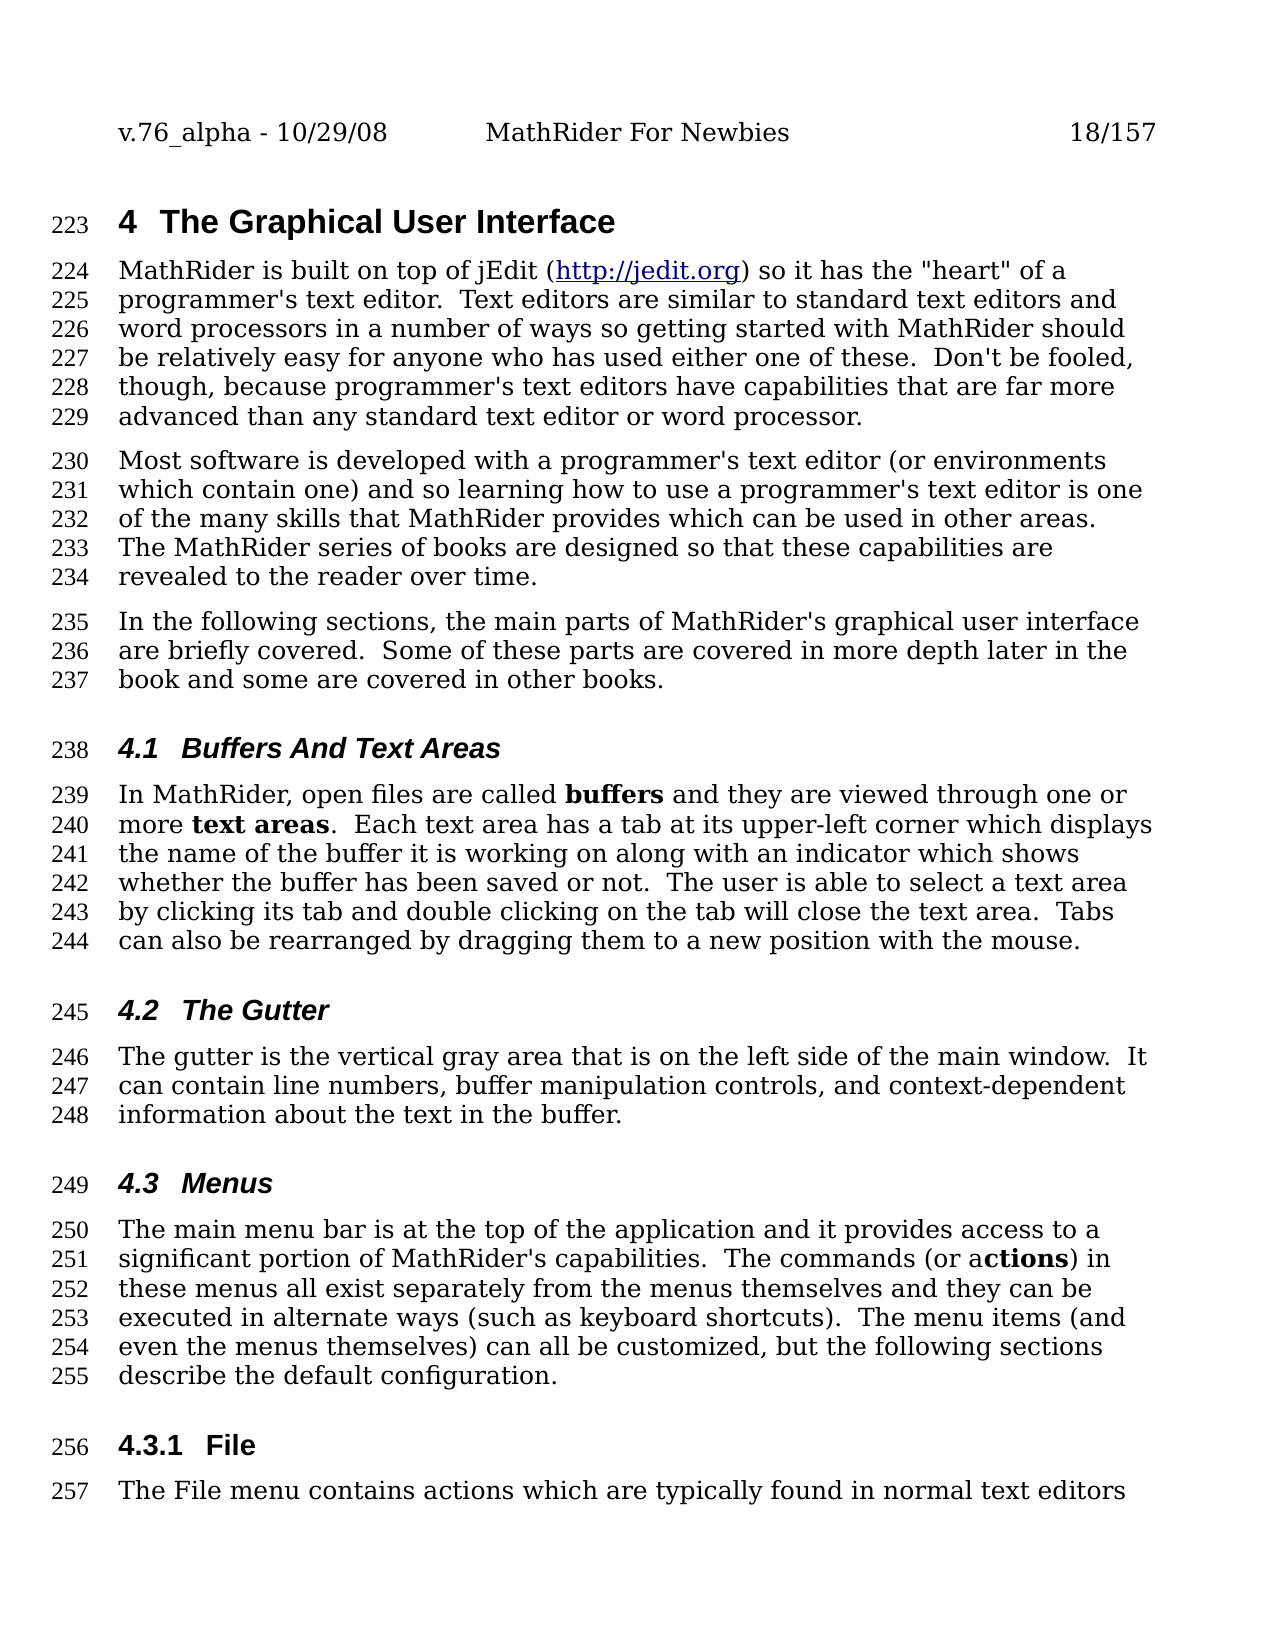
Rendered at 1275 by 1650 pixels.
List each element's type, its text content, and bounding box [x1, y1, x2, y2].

text Most software is developed with a programmer's text editor (or environments which contain one) and so learning how to use a programmer's text editor is one of the many skills that MathRider provides which can be used in other areas. The MathRider series of books are designed so that these capabilities are revealed to the reader over time. [118, 446, 1157, 592]
text The main menu bar is at the top of the application and it provides access to a significant portion of MathRider's capabilities. The commands (or actions) in these menus all exist separately from the menus themselves and they can be executed in alternate ways (such as keyboard shortcuts). The menu items (and even the menus themselves) can all be customized, but the following sections describe the default configuration. [118, 1215, 1157, 1391]
subtitle The Gutter [118, 993, 1157, 1026]
text In MathRider, open files are called buffers and they are viewed through one or more text areas. Each text area has a tab at its upper-left corner which displays the name of the buffer it is working on along with an indicator which shows whether the buffer has been saved or not. The user is able to select a text area by clicking its tab and double clicking on the tab will close the text area. Tabs can also be rearranged by dragging them to a new position with the mouse. [118, 780, 1157, 956]
subtitle Menus [118, 1166, 1157, 1200]
text The File menu contains actions which are typically found in normal text editors [118, 1477, 1157, 1506]
subtitle The Graphical User Interface [118, 202, 1157, 240]
text In the following sections, the main parts of MathRider's graphical user interface are briefly covered. Some of these parts are covered in more depth later in the book and some are covered in other books. [118, 607, 1157, 694]
text The gutter is the vertical gray area that is on the left side of the main window. It can contain line numbers, buffer manipulation controls, and context-dependent information about the text in the buffer. [118, 1042, 1157, 1129]
subtitle Buffers And Text Areas [118, 731, 1157, 765]
text MathRider is built on top of jEdit (http://jedit.org) so it has the "heart" of a programmer's text editor. Text editors are similar to standard text editors and word processors in a number of ways so getting started with MathRider should be relatively easy for anyone who has used either one of these. Don't be fooled, though, because programmer's text editors have capabilities that are far more advanced than any standard text editor or word processor. [118, 256, 1157, 431]
subtitle File [118, 1427, 1157, 1461]
